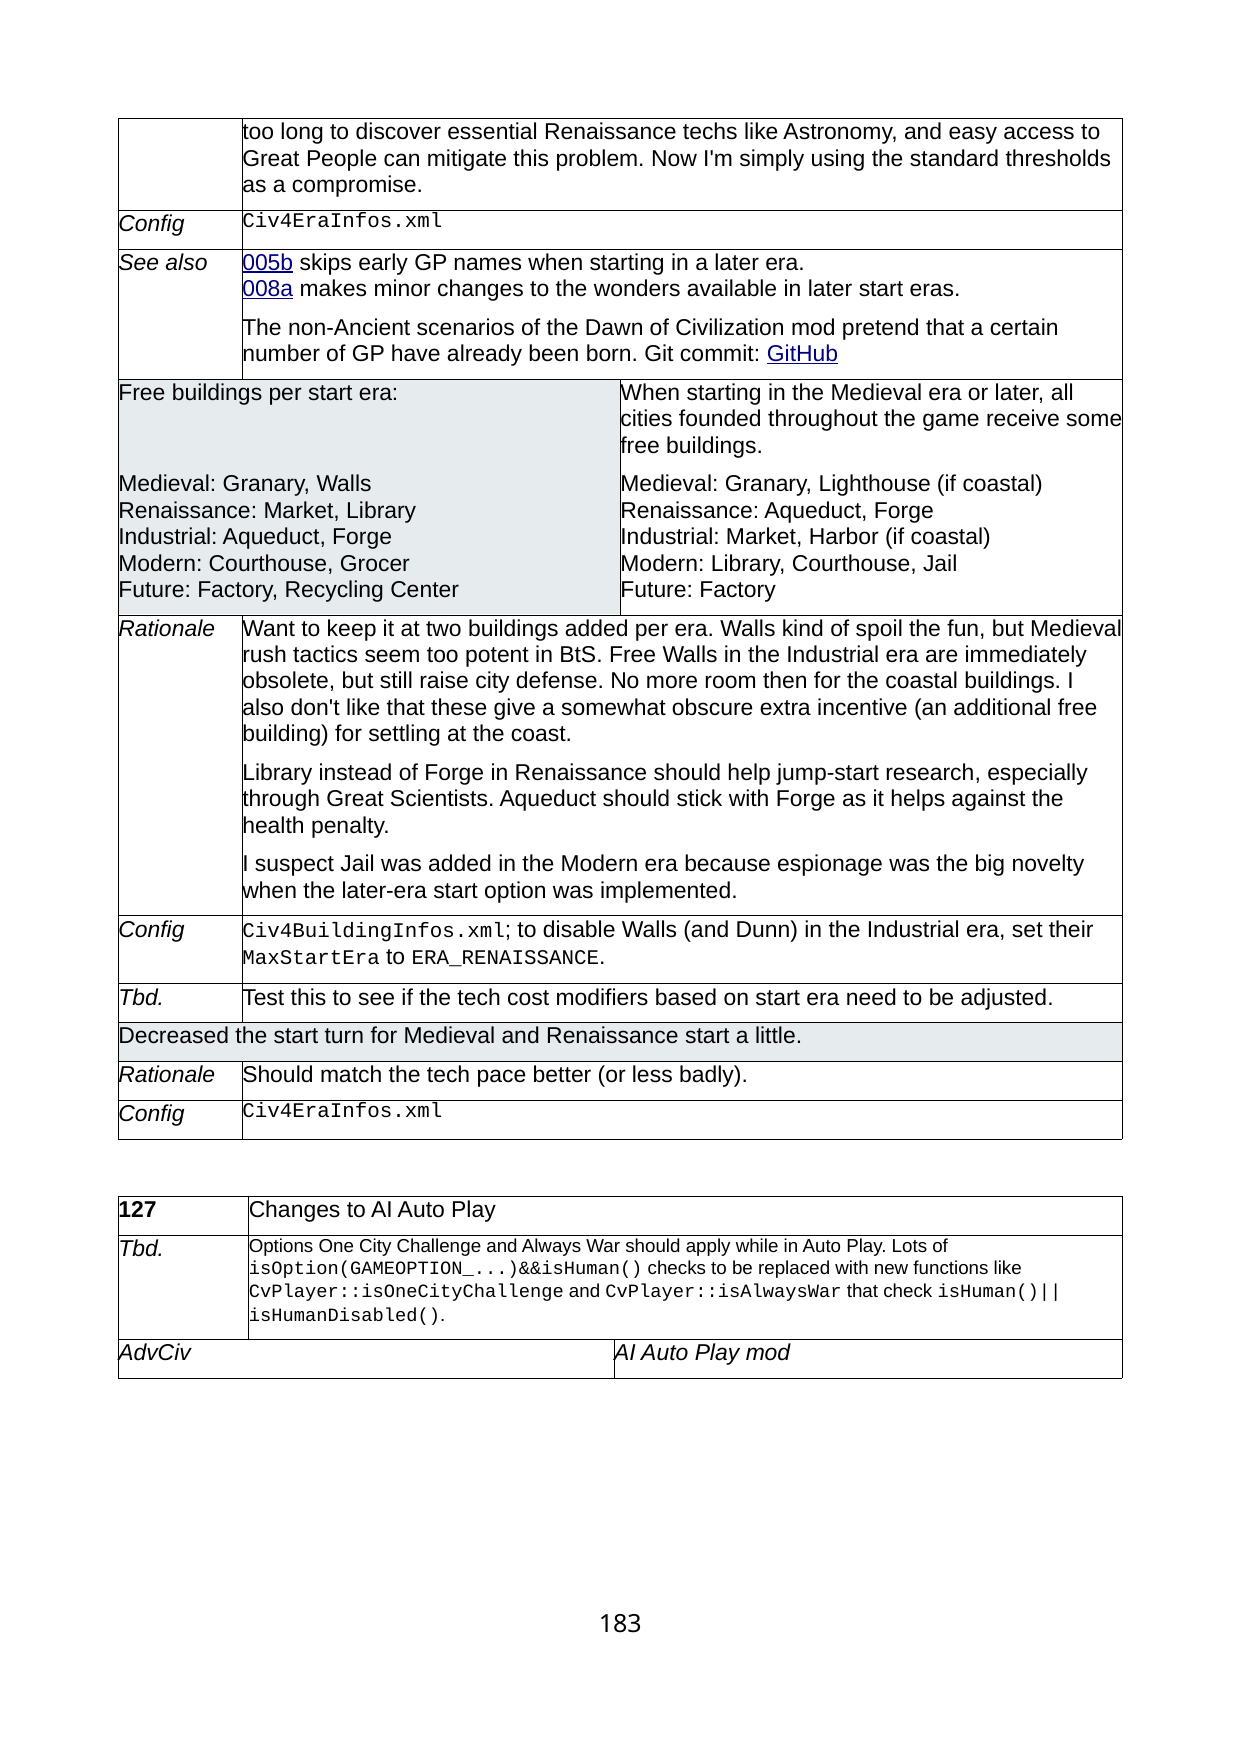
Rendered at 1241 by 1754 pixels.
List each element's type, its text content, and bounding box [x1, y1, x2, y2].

table_cell Tbd. [119, 984, 242, 1022]
table_cell Options One City Challenge and Always War should apply while in Auto Play. Lots of isOption(GAMEOPTION_...)&&isHuman() checks to be replaced with new functions like CvPlayer::isOneCityChallenge and CvPlayer::isAlwaysWar that check isHuman()||isHumanDisabled(). [249, 1236, 1122, 1339]
table_cell [119, 119, 242, 210]
table_cell Want to keep it at two buildings added per era. Walls kind of spoil the fun, but Medieval rush tactics seem too potent in BtS. Free Walls in the Industrial era are immediately obsolete, but still raise city defense. No more room then for the coastal buildings. I also don't like that these give a somewhat obscure extra incentive (an additional free building) for settling at the coast. Library instead of Forge in Renaissance should help jump-start research, especially through Great Scientists. Aqueduct should stick with Forge as it helps against the health penalty. I suspect Jail was added in the Modern era because espionage was the big novelty when the later-era start option was implemented. [243, 616, 1122, 915]
table_cell Config [119, 211, 242, 248]
table_cell Should match the tech pace better (or less badly). [243, 1062, 1122, 1100]
table_cell Config [119, 1101, 242, 1139]
table_cell Config [119, 916, 242, 983]
table_cell Free buildings per start era: Medieval: Granary, Walls Renaissance: Market, Library Industrial: Aqueduct, Forge Modern: Courthouse, Grocer Future: Factory, Recycling Center [119, 380, 620, 614]
table_header 127 [119, 1197, 248, 1235]
table_cell Civ4EraInfos.xml [243, 1101, 1122, 1139]
table_cell 005b skips early GP names when starting in a later era. 008a makes minor changes to the wonders available in later start eras. The non-Ancient scenarios of the Dawn of Civilization mod pretend that a certain number of GP have already been born. Git commit: GitHub [243, 250, 1122, 379]
table_cell Rationale [119, 1062, 242, 1100]
table_cell AI Auto Play mod [615, 1340, 1122, 1378]
table_cell Test this to see if the tech cost modifiers based on start era need to be adjusted. [243, 984, 1122, 1022]
table_header Changes to AI Auto Play [249, 1197, 1122, 1235]
table_cell When starting in the Medieval era or later, all cities founded throughout the game receive some free buildings. Medieval: Granary, Lighthouse (if coastal) Renaissance: Aqueduct, Forge Industrial: Market, Harbor (if coastal) Modern: Library, Courthouse, Jail Future: Factory [621, 380, 1122, 614]
table_cell Civ4BuildingInfos.xml; to disable Walls (and Dunn) in the Industrial era, set their MaxStartEra to ERA_RENAISSANCE. [243, 916, 1122, 983]
table_cell Tbd. [119, 1236, 248, 1339]
table_cell AdvCiv [119, 1340, 614, 1378]
table_cell See also [119, 250, 242, 379]
table_cell Decreased the start turn for Medieval and Renaissance start a little. [119, 1023, 1122, 1061]
table_cell too long to discover essential Renaissance techs like Astronomy, and easy access to Great People can mitigate this problem. Now I'm simply using the standard thresholds as a compromise. [243, 119, 1122, 210]
table_cell Civ4EraInfos.xml [243, 211, 1122, 248]
table_cell Rationale [119, 616, 242, 915]
